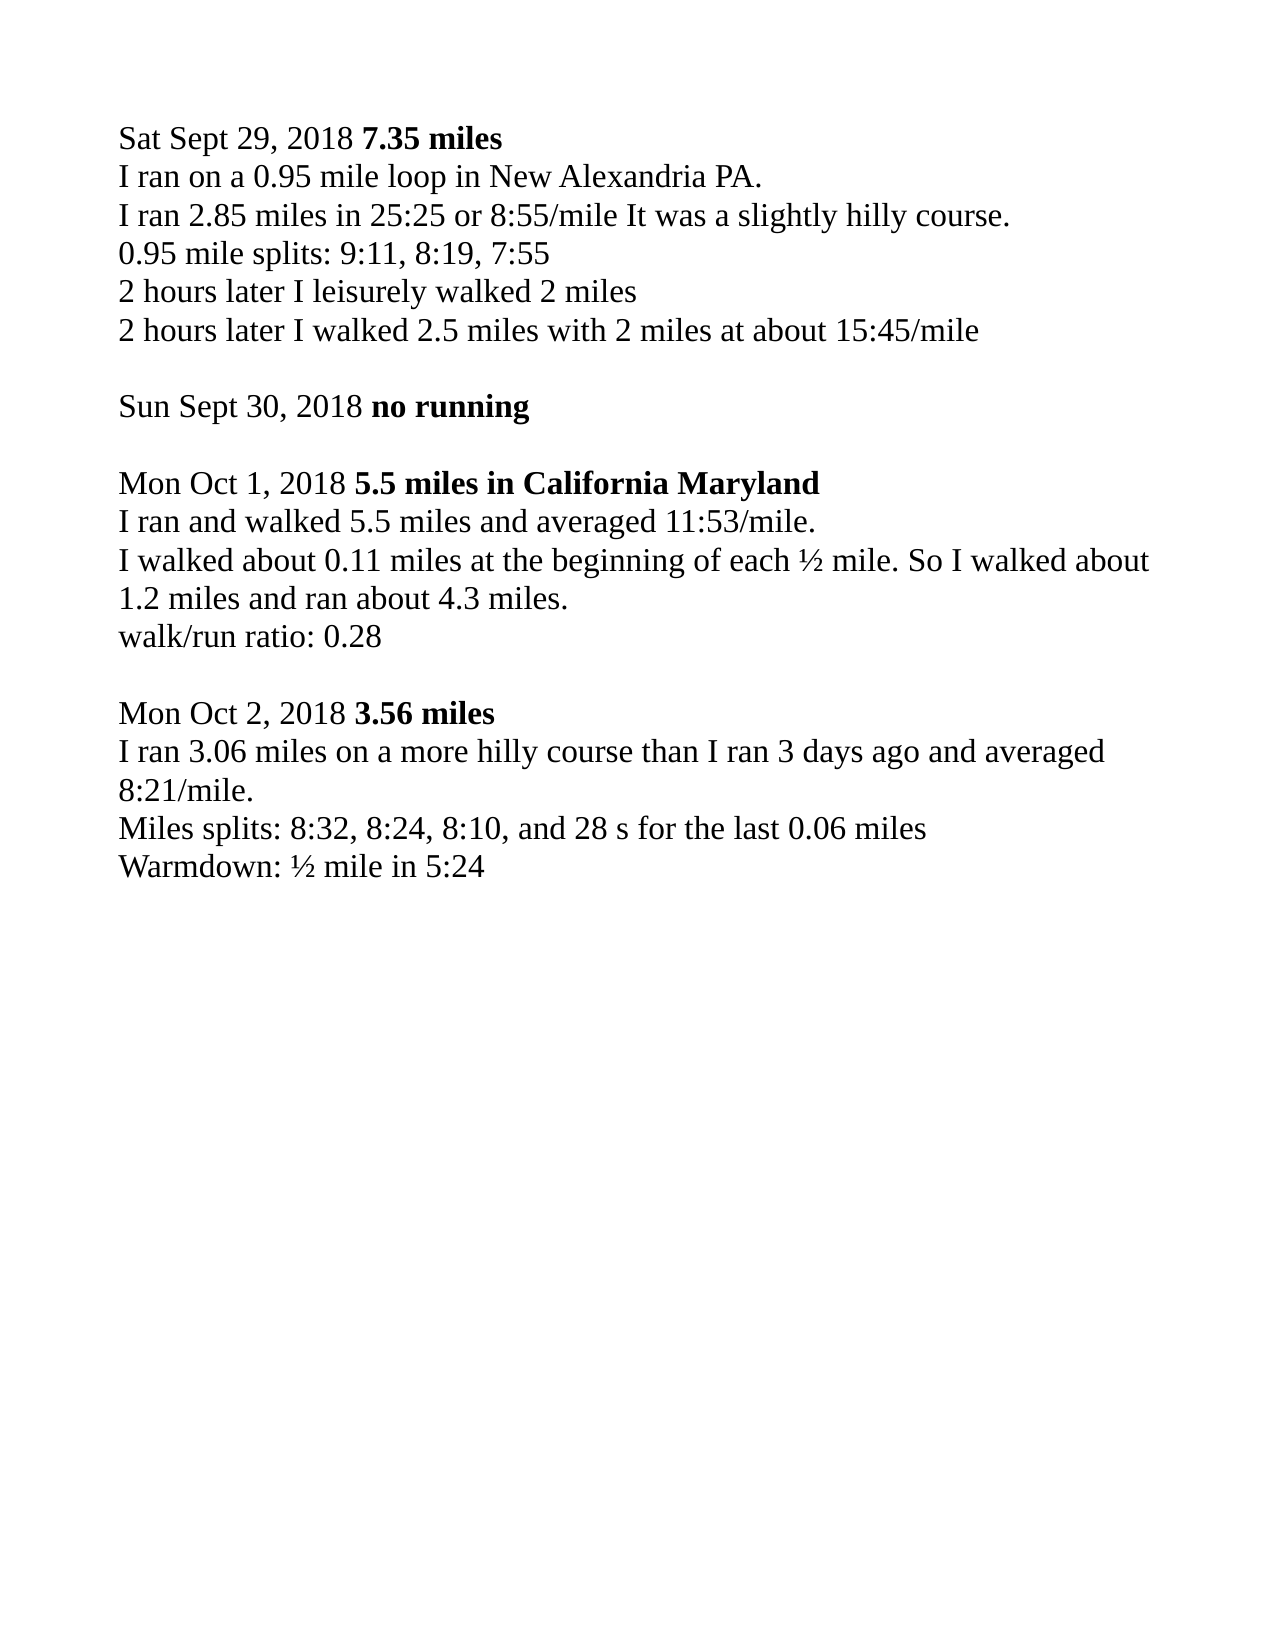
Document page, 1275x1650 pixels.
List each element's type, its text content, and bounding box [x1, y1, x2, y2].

text Miles splits: 8:32, 8:24, 8:10, and 28 s for the last 0.06 miles [118, 808, 1161, 846]
text 0.95 mile splits: 9:11, 8:19, 7:55 [118, 233, 1161, 271]
text I ran and walked 5.5 miles and averaged 11:53/mile. [118, 501, 1161, 540]
text 2 hours later I leisurely walked 2 miles [118, 271, 1161, 310]
text I walked about 0.11 miles at the beginning of each ½ mile. So I walked about 1.2 miles and ran about 4.3 miles. [118, 540, 1161, 616]
text I ran 2.85 miles in 25:25 or 8:55/mile It was a slightly hilly course. [118, 195, 1161, 233]
text Sun Sept 30, 2018 no running [118, 386, 1161, 425]
text Warmdown: ½ mile in 5:24 [118, 846, 1161, 885]
text Sat Sept 29, 2018 7.35 miles [118, 118, 1161, 156]
text I ran on a 0.95 mile loop in New Alexandria PA. [118, 156, 1161, 195]
text Mon Oct 1, 2018 5.5 miles in California Maryland [118, 463, 1161, 501]
text I ran 3.06 miles on a more hilly course than I ran 3 days ago and averaged 8:21/mile. [118, 731, 1161, 808]
text Mon Oct 2, 2018 3.56 miles [118, 693, 1161, 731]
text walk/run ratio: 0.28 [118, 616, 1161, 655]
text 2 hours later I walked 2.5 miles with 2 miles at about 15:45/mile [118, 310, 1161, 348]
